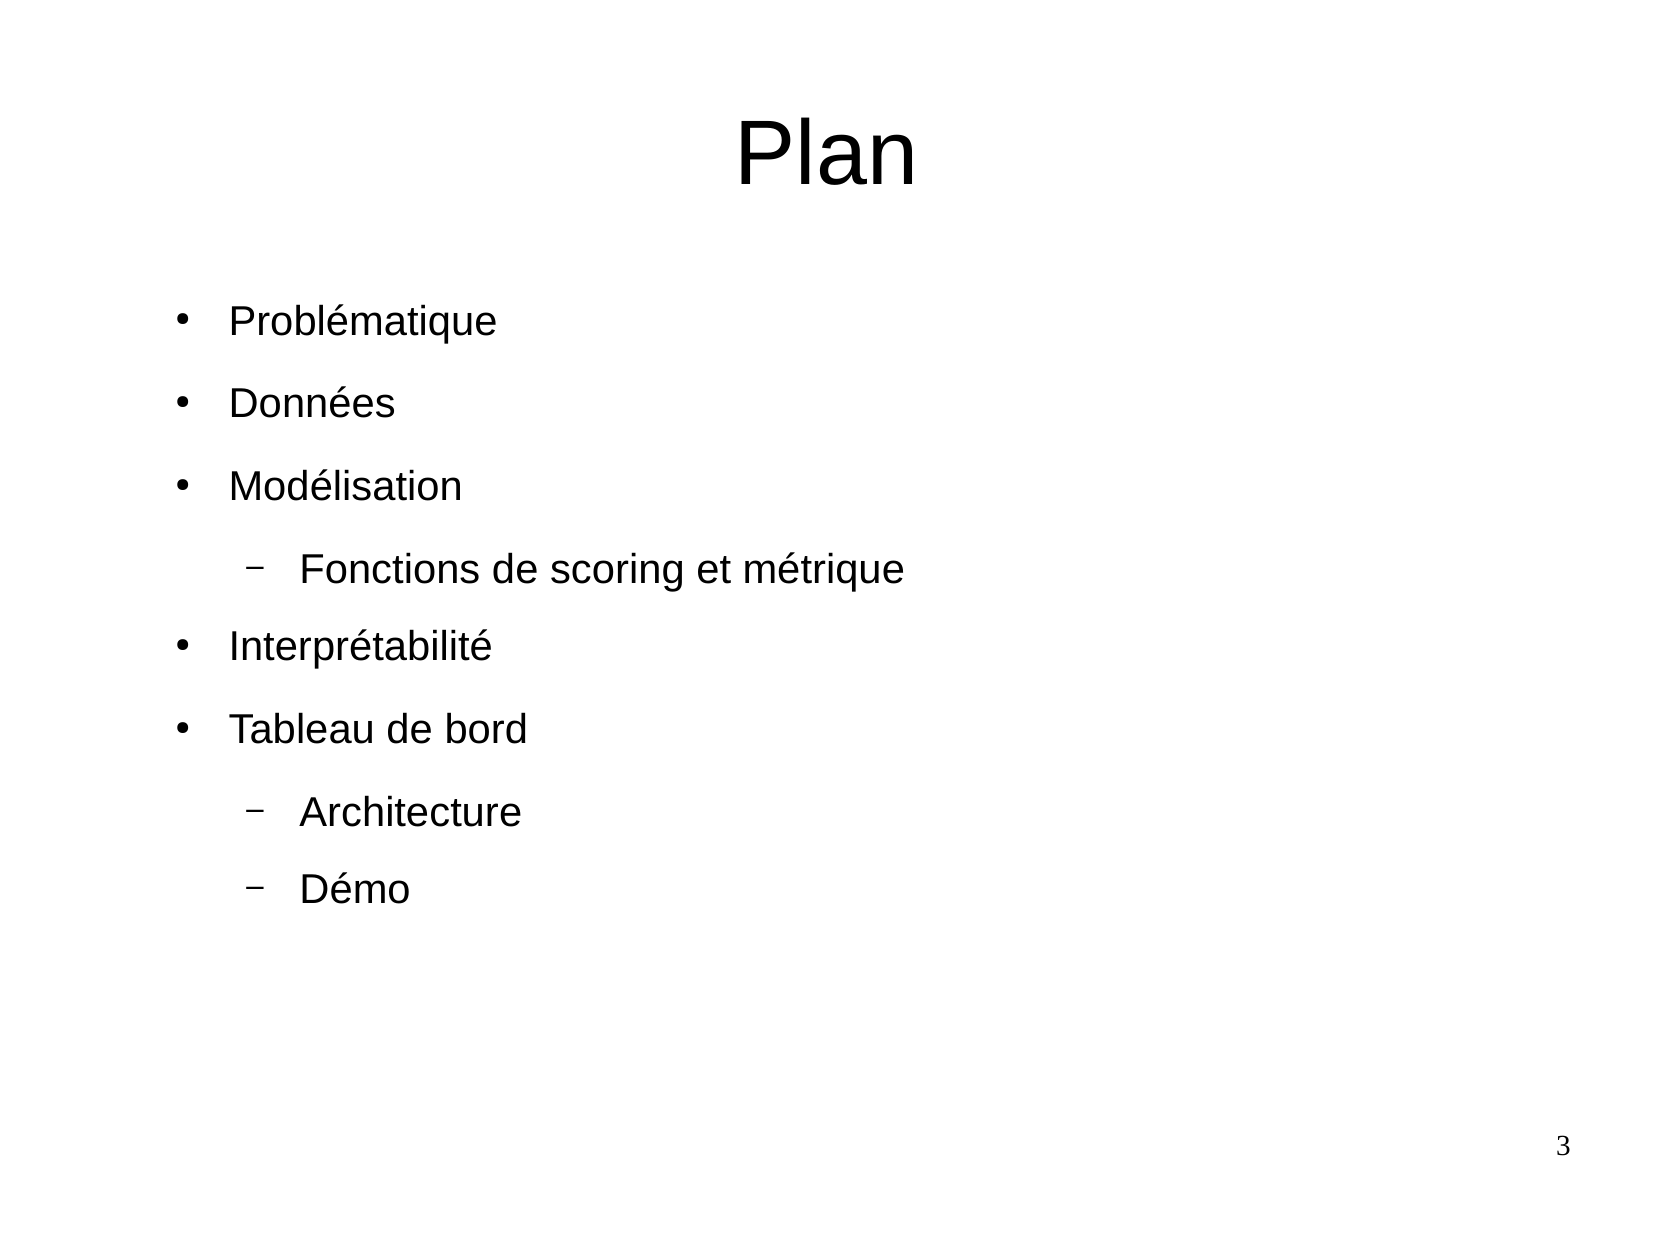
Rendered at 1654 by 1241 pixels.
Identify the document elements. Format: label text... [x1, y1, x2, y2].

list Problématique Données Modélisation Fonctions de scoring et métrique Interprétabilité Tableau de bord Architecture Démo [82, 290, 1571, 1109]
title Plan [82, 49, 1571, 257]
